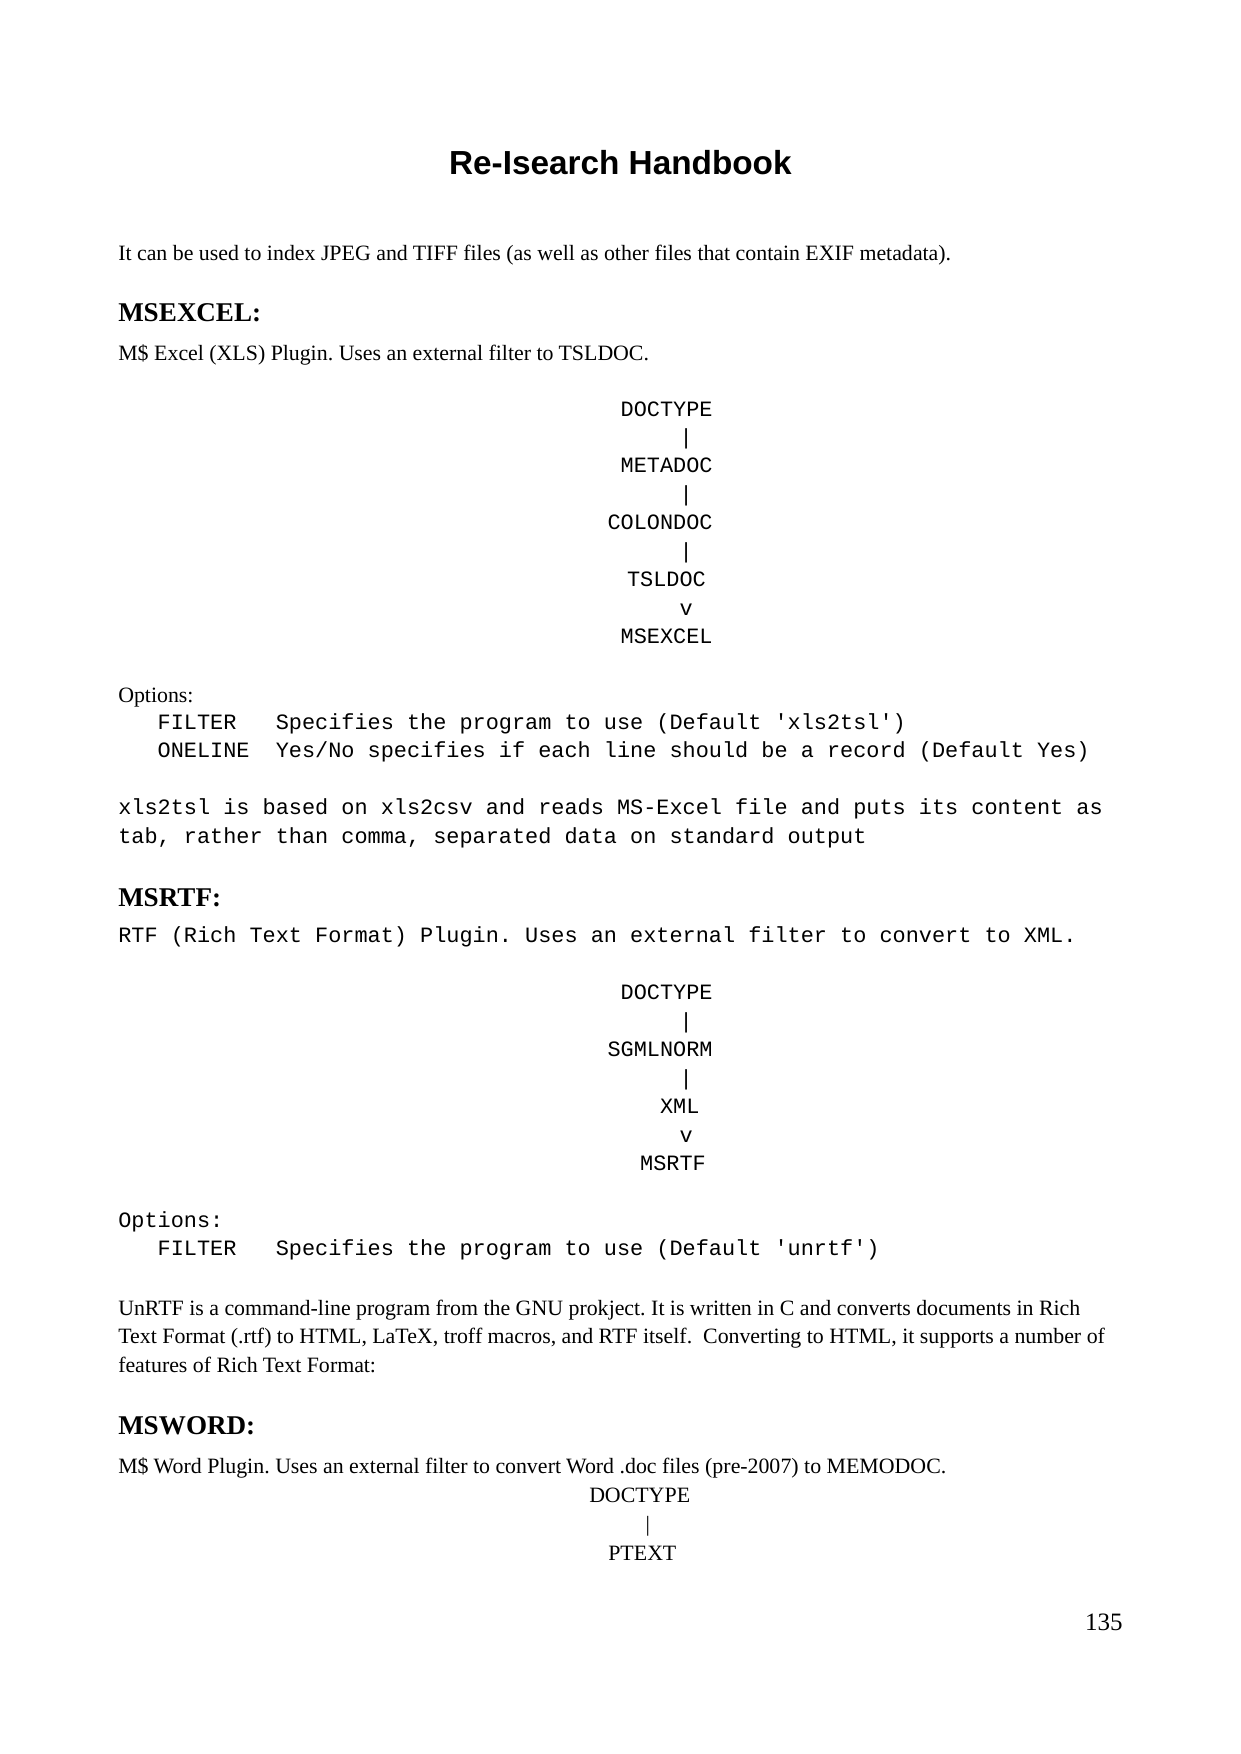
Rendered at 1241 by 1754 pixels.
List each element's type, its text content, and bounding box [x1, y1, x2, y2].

subtitle MSEXCEL: [118, 297, 1122, 328]
text METADOC [118, 454, 1122, 479]
text | [118, 426, 1122, 451]
text v [118, 597, 1122, 622]
text TSLDOC [118, 568, 1122, 593]
text FILTER Specifies the program to use (Default 'xls2tsl') [118, 711, 1122, 736]
text MSEXCEL [118, 625, 1122, 650]
text It can be used to index JPEG and TIFF files (as well as other files that contain EXIF metadata). [118, 240, 1122, 265]
subtitle MSWORD: [118, 1409, 1122, 1440]
text | [118, 483, 1122, 508]
text xls2tsl is based on xls2csv and reads MS-Excel file and puts its content as tab, rather than comma, separated data on standard output [118, 797, 1122, 850]
text v [118, 1124, 1122, 1148]
text RTF (Rich Text Format) Plugin. Uses an external filter to convert to XML. [118, 924, 1122, 949]
text | [118, 540, 1122, 565]
text XML [118, 1095, 1122, 1120]
text PTEXT [118, 1539, 1122, 1565]
text ONELINE Yes/No specifies if each line should be a record (Default Yes) [118, 739, 1122, 764]
text M$ Word Plugin. Uses an external filter to convert Word .doc files (pre-2007) to MEMODOC. [118, 1453, 1122, 1478]
text | [118, 1511, 1122, 1536]
text MSRTF [118, 1152, 1122, 1177]
text | [118, 1067, 1122, 1092]
subtitle MSRTF: [118, 881, 1122, 912]
text FILTER Specifies the program to use (Default 'unrtf') [118, 1238, 1122, 1262]
text Options: [118, 1209, 1122, 1234]
text UnRTF is a command-line program from the GNU prokject. It is written in C and converts documents in Rich Text Format (.rtf) to HTML, LaTeX, troff macros, and RTF itself. Converting to HTML, it supports a number of features of Rich Text Format: [118, 1294, 1122, 1378]
text SGMLNORM [118, 1038, 1122, 1063]
text COLONDOC [118, 511, 1122, 536]
text | [118, 1010, 1122, 1035]
text DOCTYPE [118, 398, 1122, 422]
text M$ Excel (XLS) Plugin. Uses an external filter to TSLDOC. [118, 340, 1122, 365]
text Options: [118, 682, 1122, 707]
text DOCTYPE [118, 982, 1122, 1006]
text DOCTYPE [118, 1482, 1122, 1507]
